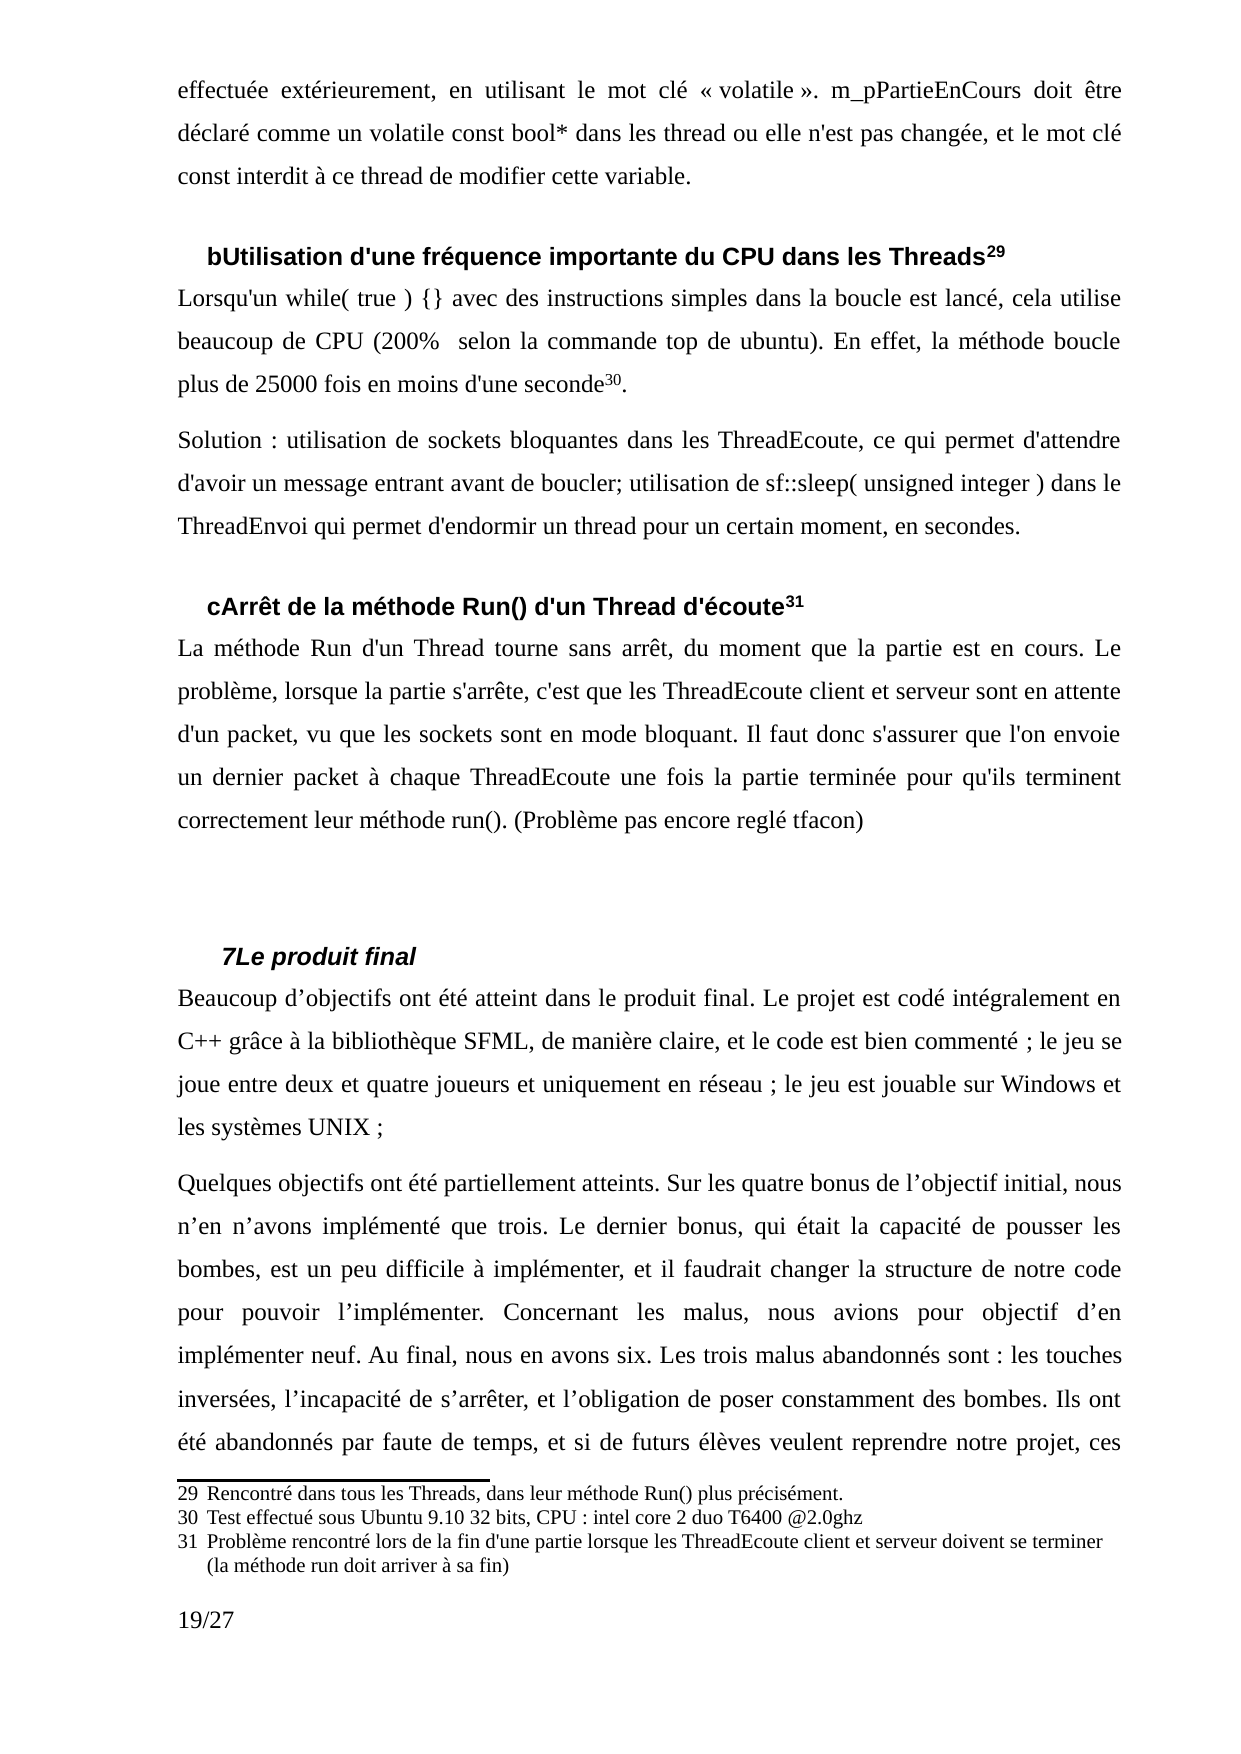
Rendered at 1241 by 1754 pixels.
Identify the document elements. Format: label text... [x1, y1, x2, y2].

text Solution : utilisation de sockets bloquantes dans les ThreadEcoute, ce qui permet d'attendre d'avoir un message entrant avant de boucler; utilisation de sf::sleep( unsigned integer ) dans le ThreadEnvoi qui permet d'endormir un thread pour un certain moment, en secondes. [177, 425, 1122, 540]
text Problème rencontré lors de la fin d'une partie lorsque les ThreadEcoute client et serveur doivent se terminer (la méthode run doit arriver à sa fin) [177, 1529, 1122, 1577]
subtitle Utilisation d'une fréquence importante du CPU dans les Threads [177, 242, 1122, 271]
text Rencontré dans tous les Threads, dans leur méthode Run() plus précisément. [177, 1481, 1122, 1505]
text effectuée extérieurement, en utilisant le mot clé « volatile ». m_pPartieEnCours doit être déclaré comme un volatile const bool* dans les thread ou elle n'est pas changée, et le mot clé const interdit à ce thread de modifier cette variable. [177, 75, 1122, 190]
text Test effectué sous Ubuntu 9.10 32 bits, CPU : intel core 2 duo T6400 @2.0ghz [177, 1505, 1122, 1529]
text Beaucoup d’objectifs ont été atteint dans le produit final. Le projet est codé intégralement en C++ grâce à la bibliothèque SFML, de manière claire, et le code est bien commenté ; le jeu se joue entre deux et quatre joueurs et uniquement en réseau ; le jeu est jouable sur Windows et les systèmes UNIX ; [177, 983, 1122, 1141]
text Quelques objectifs ont été partiellement atteints. Sur les quatre bonus de l’objectif initial, nous n’en n’avons implémenté que trois. Le dernier bonus, qui était la capacité de pousser les bombes, est un peu difficile à implémenter, et il faudrait changer la structure de notre code pour pouvoir l’implémenter. Concernant les malus, nous avions pour objectif d’en implémenter neuf. Au final, nous en avons six. Les trois malus abandonnés sont : les touches inversées, l’incapacité de s’arrêter, et l’obligation de poser constamment des bombes. Ils ont été abandonnés par faute de temps, et si de futurs élèves veulent reprendre notre projet, ces [177, 1168, 1122, 1456]
text La méthode Run d'un Thread tourne sans arrêt, du moment que la partie est en cours. Le problème, lorsque la partie s'arrête, c'est que les ThreadEcoute client et serveur sont en attente d'un packet, vu que les sockets sont en mode bloquant. Il faut donc s'assurer que l'on envoie un dernier packet à chaque ThreadEcoute une fois la partie terminée pour qu'ils terminent correctement leur méthode run(). (Problème pas encore reglé tfacon) [177, 633, 1122, 834]
subtitle Le produit final [177, 942, 1122, 971]
subtitle Arrêt de la méthode Run() d'un Thread d'écoute [177, 592, 1122, 621]
text Lorsqu'un while( true ) {} avec des instructions simples dans la boucle est lancé, cela utilise beaucoup de CPU (200% selon la commande top de ubuntu). En effet, la méthode boucle plus de 25000 fois en moins d'une seconde. [177, 283, 1122, 398]
